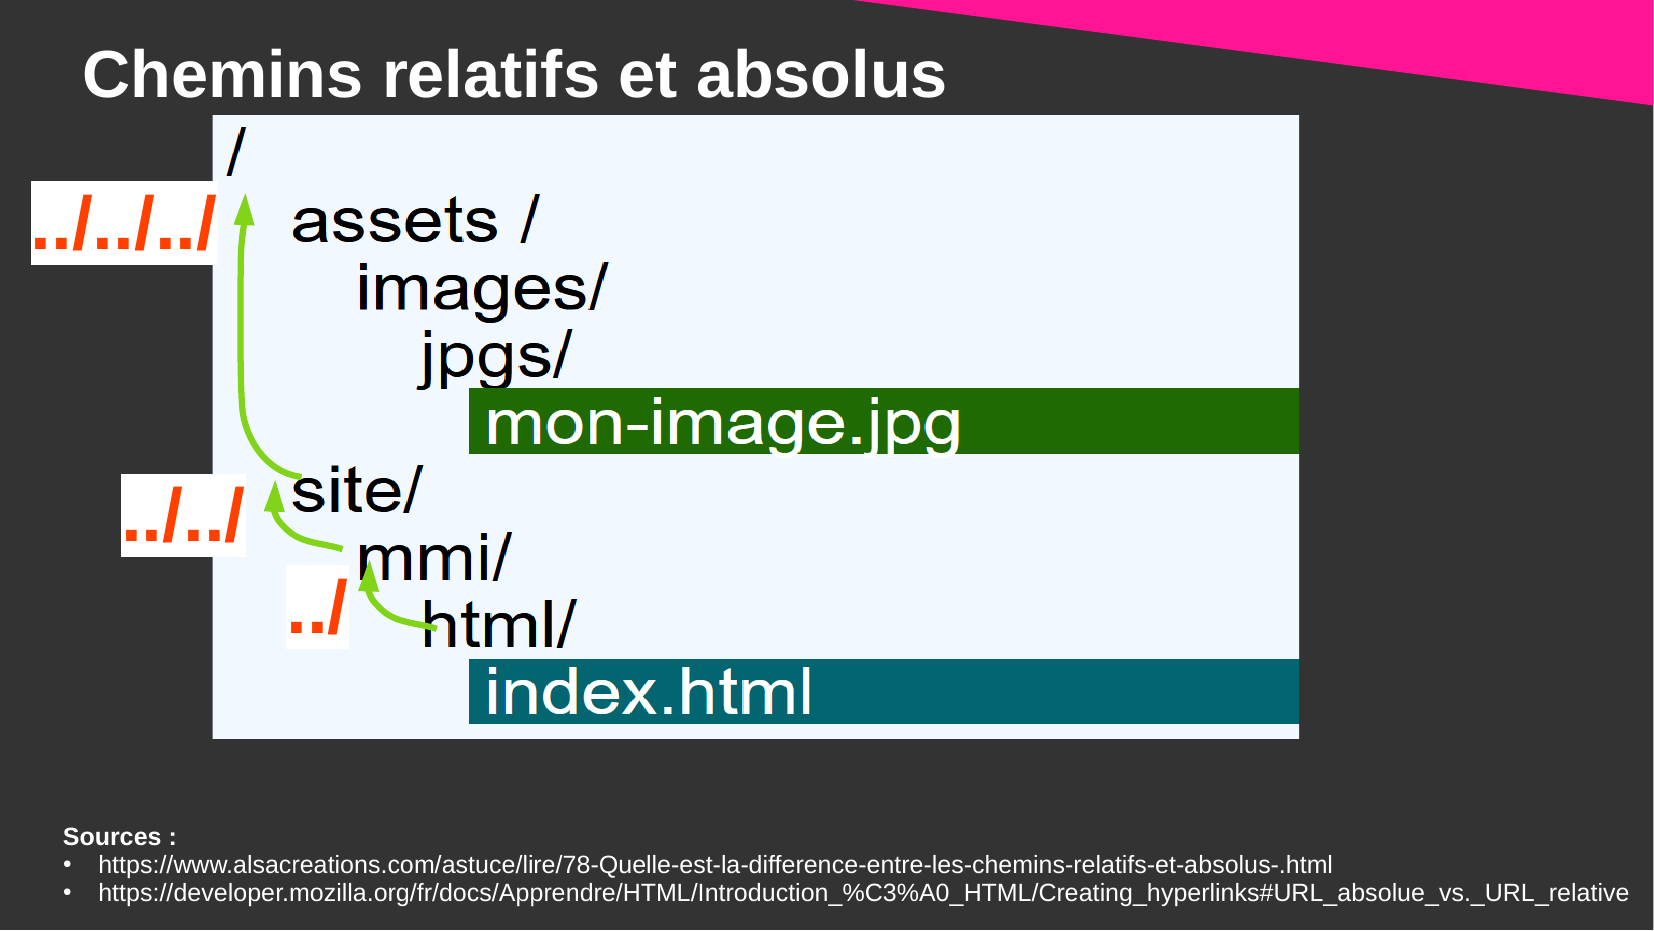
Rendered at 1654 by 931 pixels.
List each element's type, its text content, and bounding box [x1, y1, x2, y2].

text_box Sources : https://www.alsacreations.com/astuce/lire/78-Quelle-est-la-difference-entre-les-chemins-relatifs-et-absolus-.html https://developer.mozilla.org/fr/docs/Apprendre/HTML/Introduction_%C3%A0_HTML/Creating_hyperlinks#URL_absolue_vs._URL_relative [48, 815, 1654, 915]
text_box ../ [271, 558, 378, 657]
text_box ../../../ [16, 173, 241, 273]
text_box ../../ [106, 466, 272, 565]
text_box [852, 0, 1654, 106]
picture [212, 115, 1300, 739]
picture [212, 273, 267, 466]
title Chemins relatifs et absolus [82, 37, 1075, 122]
